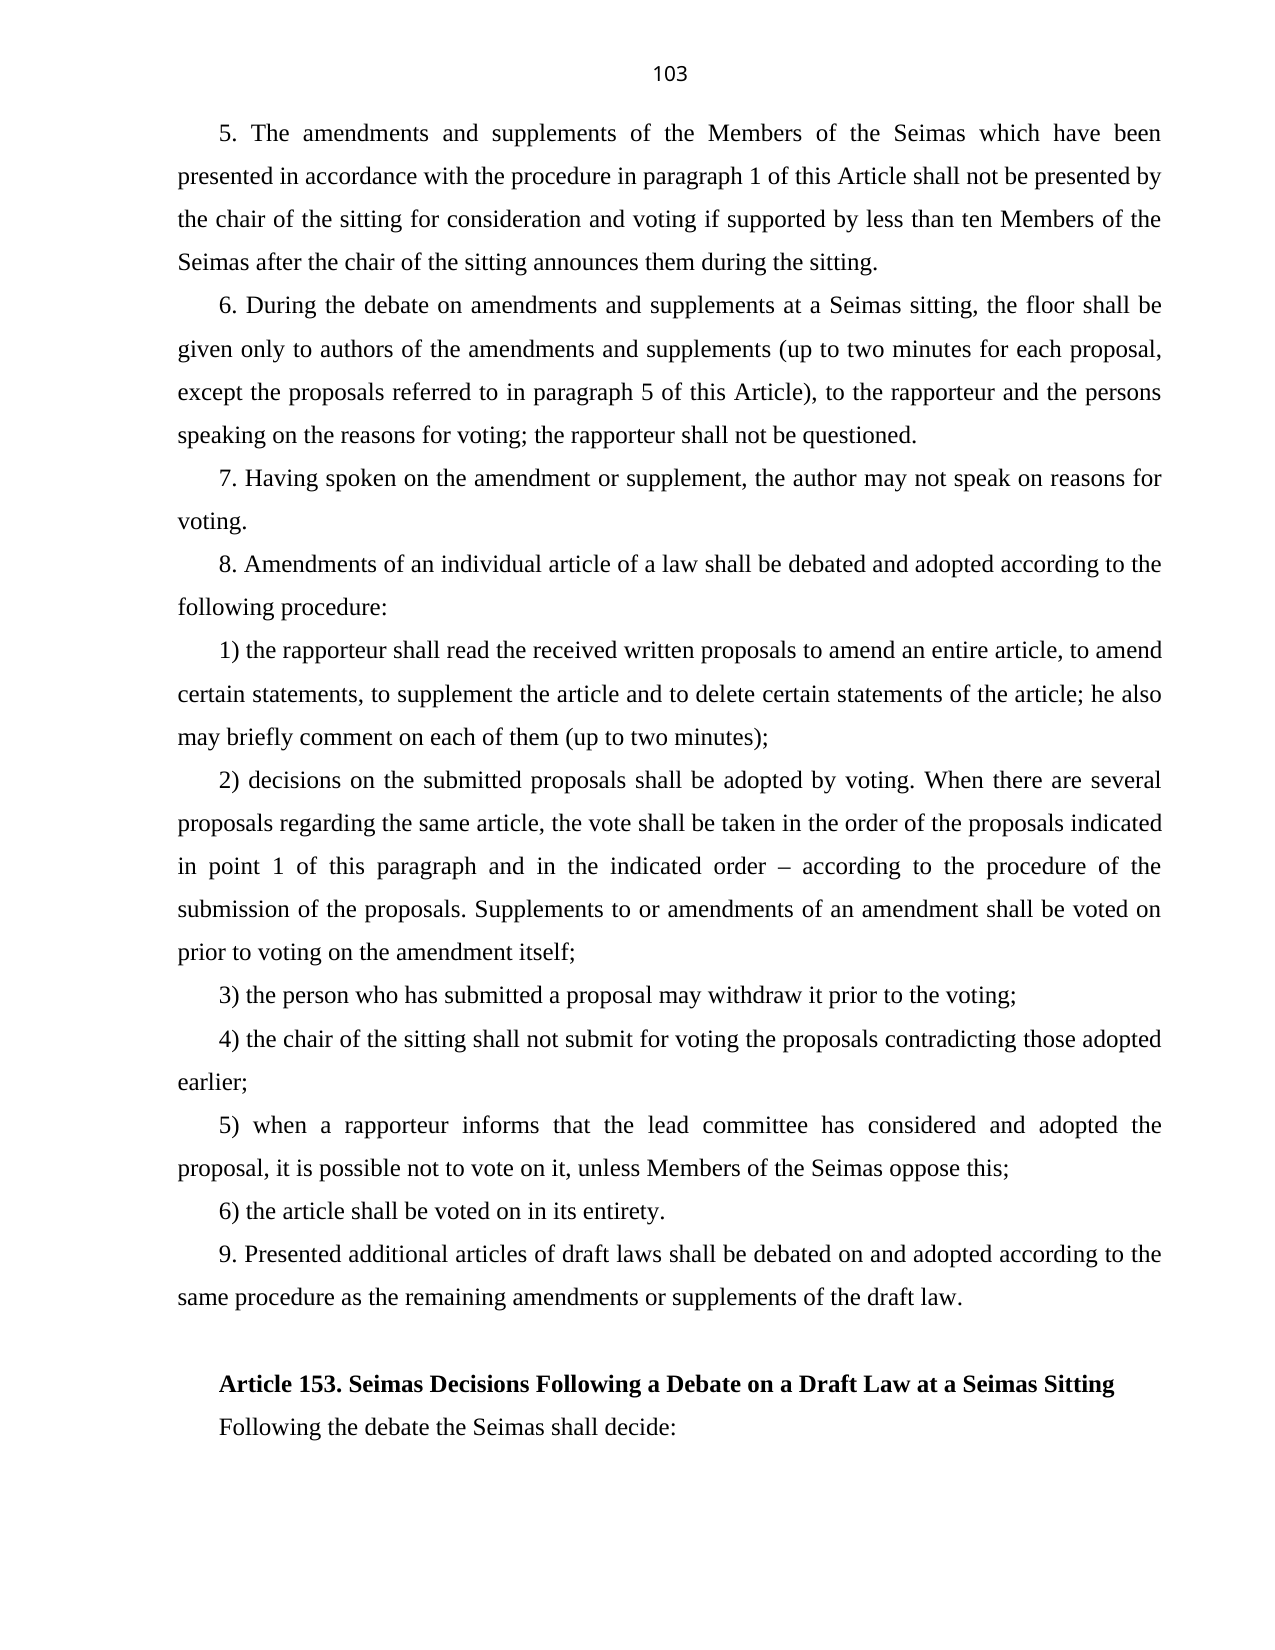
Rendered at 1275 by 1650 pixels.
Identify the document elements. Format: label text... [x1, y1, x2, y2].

text 3) the person who has submitted a proposal may withdraw it prior to the voting; [177, 981, 1163, 1009]
text 6. During the debate on amendments and supplements at a Seimas sitting, the floor shall be given only to authors of the amendments and supplements (up to two minutes for each proposal, except the proposals referred to in paragraph 5 of this Article), to the rapporteur and the persons speaking on the reasons for voting; the rapporteur shall not be questioned. [177, 291, 1163, 449]
text 5. The amendments and supplements of the Members of the Seimas which have been presented in accordance with the procedure in paragraph 1 of this Article shall not be presented by the chair of the sitting for consideration and voting if supported by less than ten Members of the Seimas after the chair of the sitting announces them during the sitting. [177, 118, 1163, 276]
text 5) when a rapporteur informs that the lead committee has considered and adopted the proposal, it is possible not to vote on it, unless Members of the Seimas oppose this; [177, 1110, 1163, 1182]
text 6) the article shall be voted on in its entirety. [177, 1196, 1163, 1225]
text Article 153. Seimas Decisions Following a Debate on a Draft Law at a Seimas Sitting [177, 1369, 1163, 1397]
text 1) the rapporteur shall read the received written proposals to amend an entire article, to amend certain statements, to supplement the article and to delete certain statements of the article; he also may briefly comment on each of them (up to two minutes); [177, 636, 1163, 751]
text 8. Amendments of an individual article of a law shall be debated and adopted according to the following procedure: [177, 549, 1163, 621]
text 7. Having spoken on the amendment or supplement, the author may not speak on reasons for voting. [177, 463, 1163, 535]
text Following the debate the Seimas shall decide: [177, 1412, 1163, 1441]
text 9. Presented additional articles of draft laws shall be debated on and adopted according to the same procedure as the remaining amendments or supplements of the draft law. [177, 1239, 1163, 1311]
text 2) decisions on the submitted proposals shall be adopted by voting. When there are several proposals regarding the same article, the vote shall be taken in the order of the proposals indicated in point 1 of this paragraph and in the indicated order – according to the procedure of the submission of the proposals. Supplements to or amendments of an amendment shall be voted on prior to voting on the amendment itself; [177, 765, 1163, 966]
text 4) the chair of the sitting shall not submit for voting the proposals contradicting those adopted earlier; [177, 1024, 1163, 1096]
